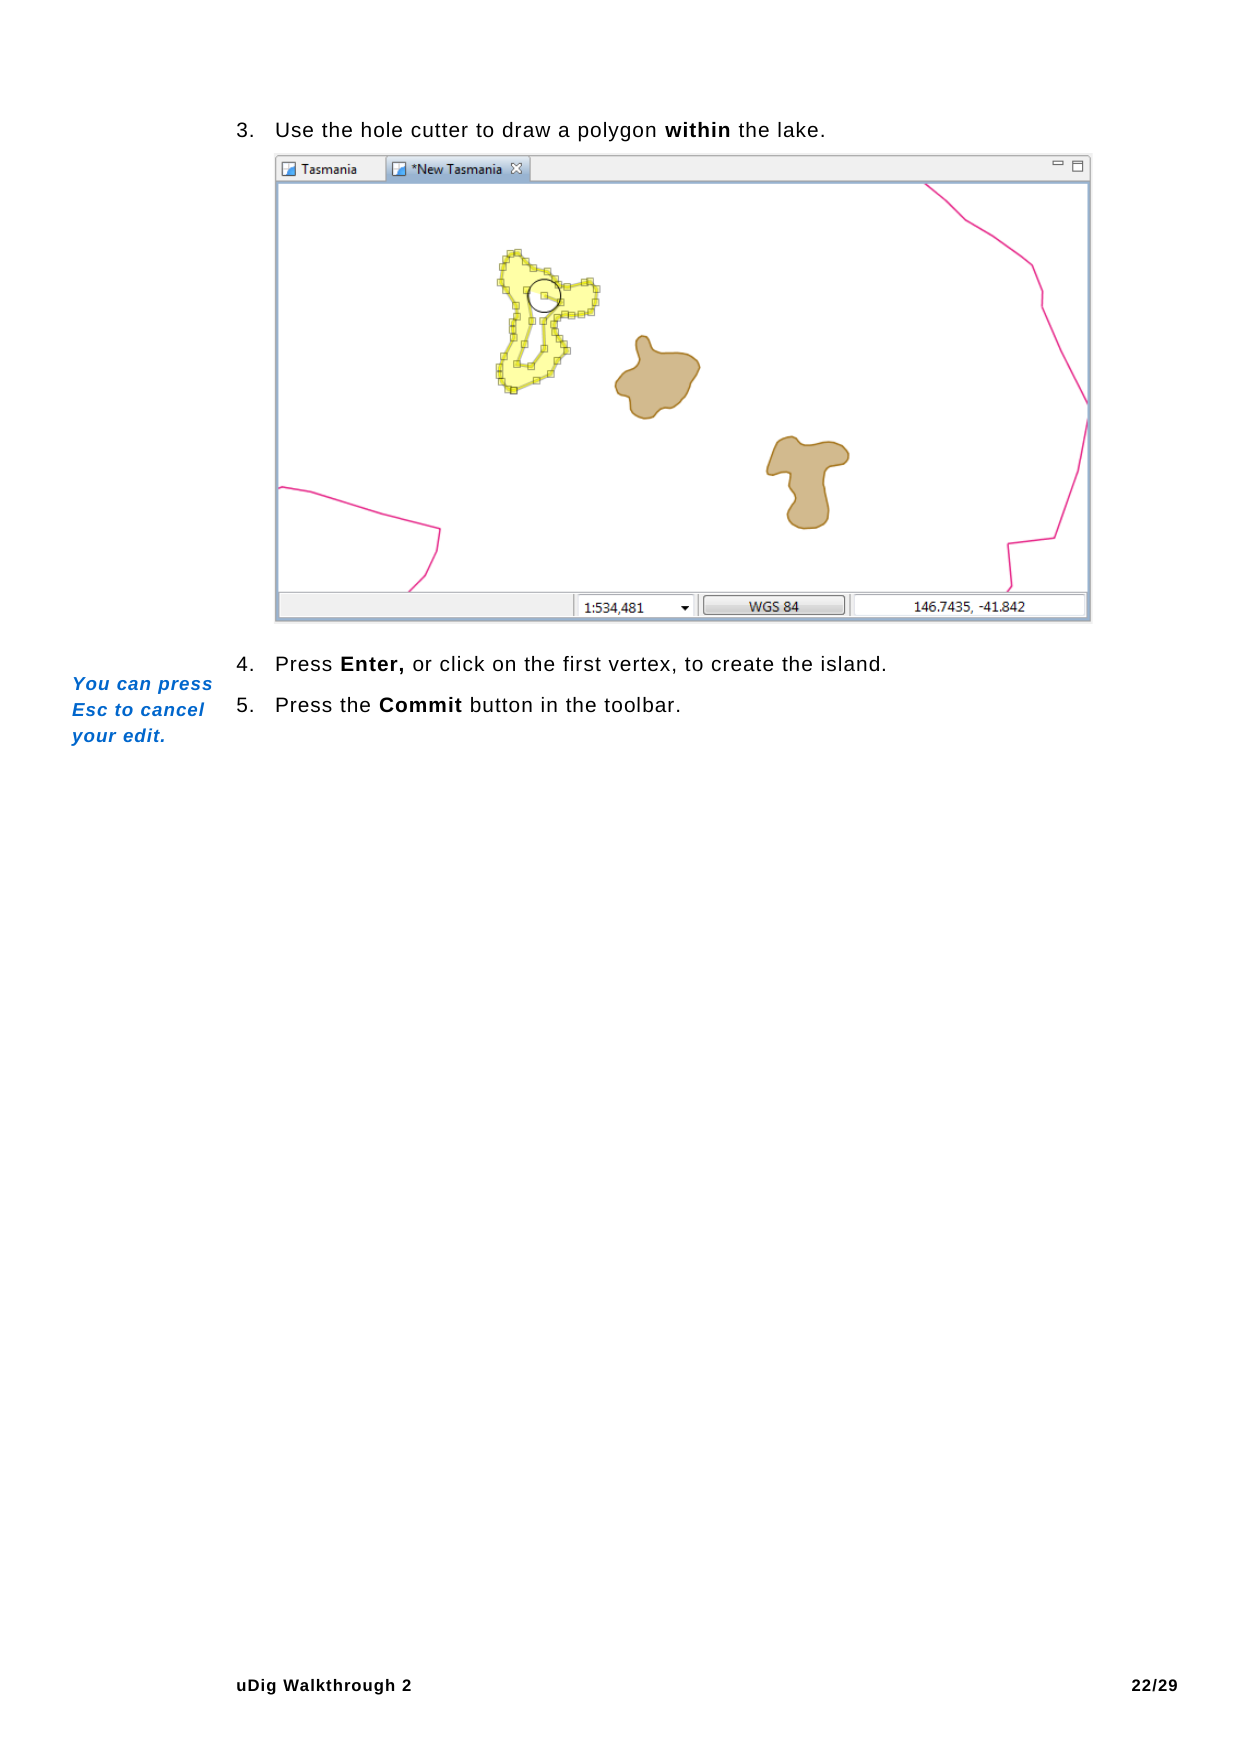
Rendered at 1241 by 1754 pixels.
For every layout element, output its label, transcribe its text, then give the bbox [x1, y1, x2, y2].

list Press Enter, or click on the first vertex, to create the island. [236, 652, 1181, 676]
list You can press Esc to cancel your edit. [72, 673, 220, 746]
list Use the hole cutter to draw a polygon within the lake. [236, 118, 1181, 635]
list Press the Commit button in the toolbar. [236, 692, 1181, 716]
